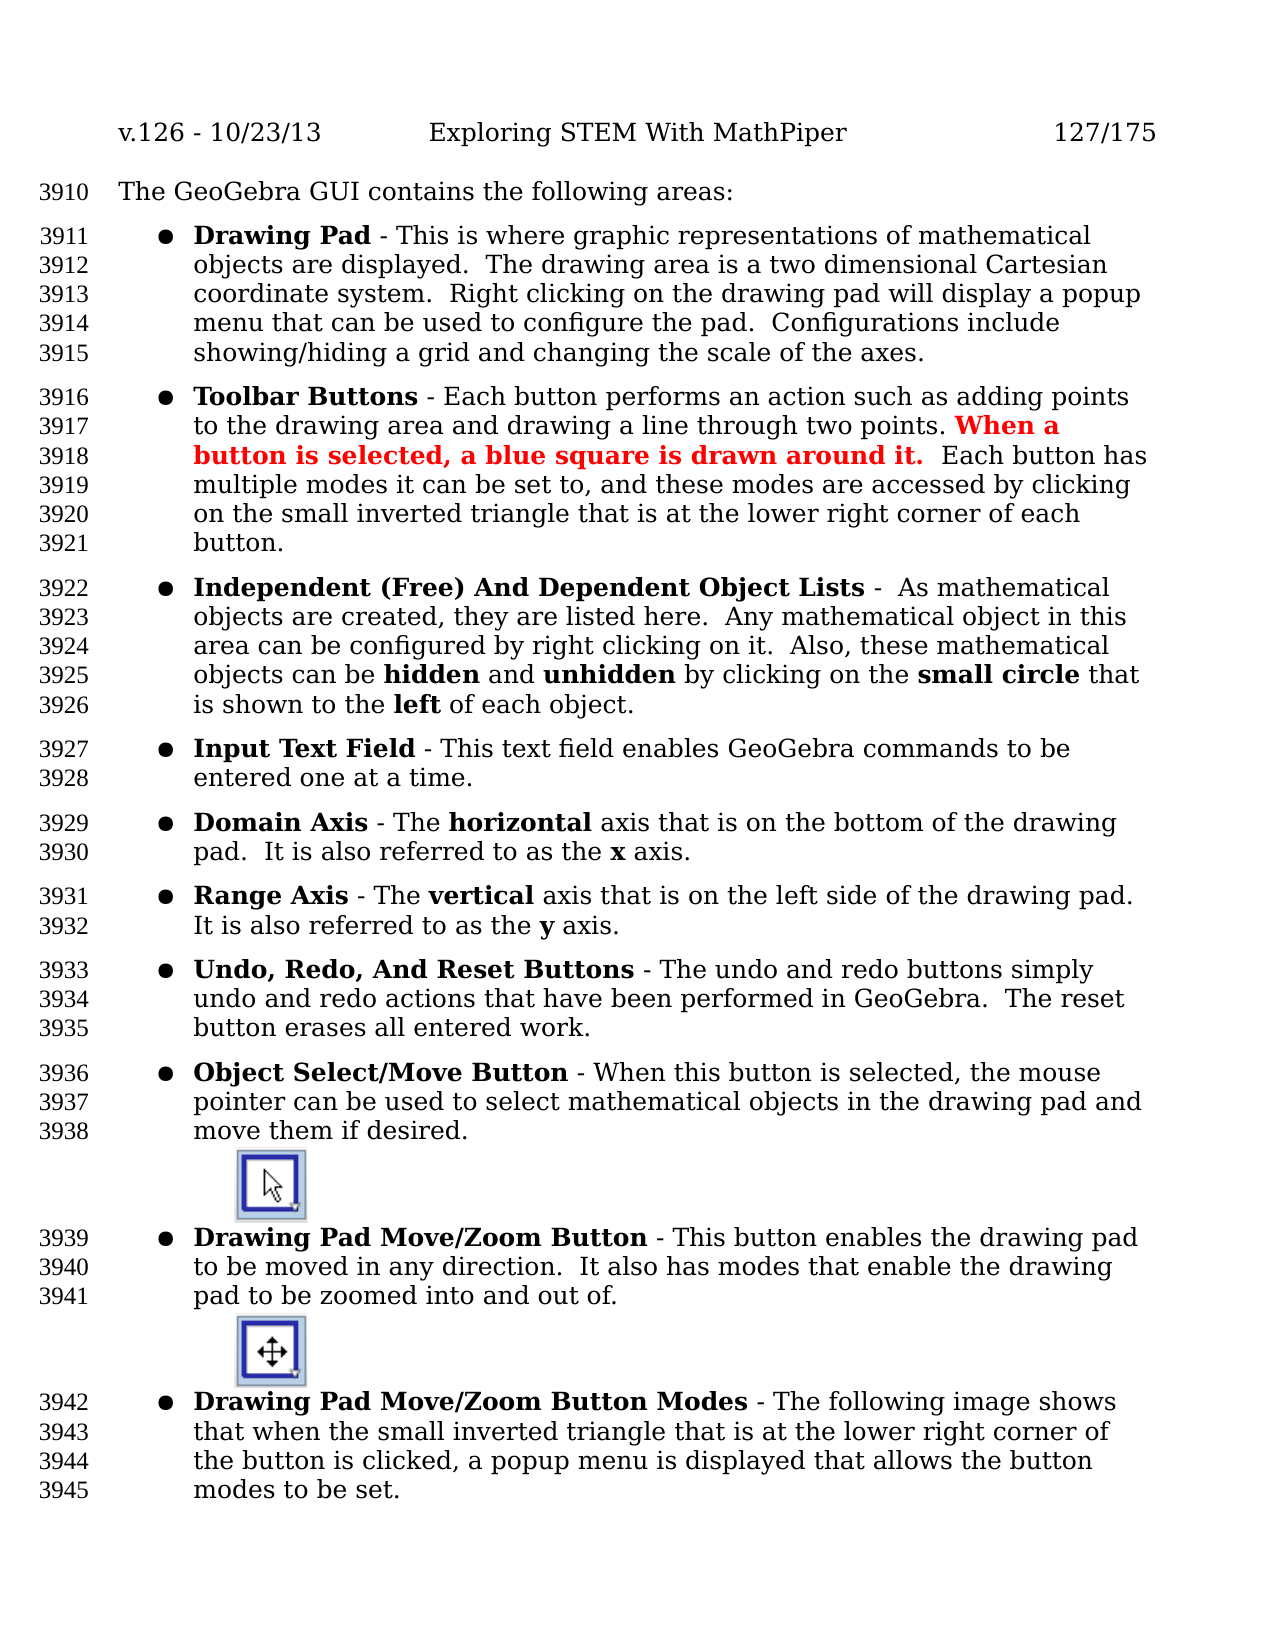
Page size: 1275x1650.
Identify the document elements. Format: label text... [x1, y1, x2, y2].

list Toolbar Buttons - Each button performs an action such as adding points to the drawing area and drawing a line through two points. When a button is selected, a blue square is drawn around it. Each button has multiple modes it can be set to, and these modes are accessed by clicking on the small inverted triangle that is at the lower right corner of each button. [156, 382, 1157, 558]
list Range Axis - The vertical axis that is on the left side of the drawing pad. It is also referred to as the y axis. [156, 881, 1157, 940]
picture [234, 1313, 308, 1388]
list Object Select/Move Button - When this button is selected, the mouse pointer can be used to select mathematical objects in the drawing pad and move them if desired. [156, 1058, 1157, 1146]
list Input Text Field - This text field enables GeoGebra commands to be entered one at a time. [156, 734, 1157, 793]
picture [234, 1147, 308, 1223]
list Drawing Pad Move/Zoom Button - This button enables the drawing pad to be moved in any direction. It also has modes that enable the drawing pad to be zoomed into and out of. [156, 1220, 1157, 1310]
list Domain Axis - The horizontal axis that is on the bottom of the drawing pad. It is also referred to as the x axis. [156, 808, 1157, 866]
list Drawing Pad Move/Zoom Button Modes - The following image shows that when the small inverted triangle that is at the lower right corner of the button is clicked, a popup menu is displayed that allows the button modes to be set. [156, 1385, 1157, 1504]
list Undo, Redo, And Reset Buttons - The undo and redo buttons simply undo and redo actions that have been performed in GeoGebra. The reset button erases all entered work. [156, 955, 1157, 1043]
list Drawing Pad - This is where graphic representations of mathematical objects are displayed. The drawing area is a two dimensional Cartesian coordinate system. Right clicking on the drawing pad will display a popup menu that can be used to configure the pad. Configurations include showing/hiding a grid and changing the scale of the axes. [156, 221, 1157, 367]
list Independent (Free) And Dependent Object Lists - As mathematical objects are created, they are listed here. Any mathematical object in this area can be configured by right clicking on it. Also, these mathematical objects can be hidden and unhidden by clicking on the small circle that is shown to the left of each object. [156, 573, 1157, 719]
text The GeoGebra GUI contains the following areas: [118, 177, 1157, 206]
